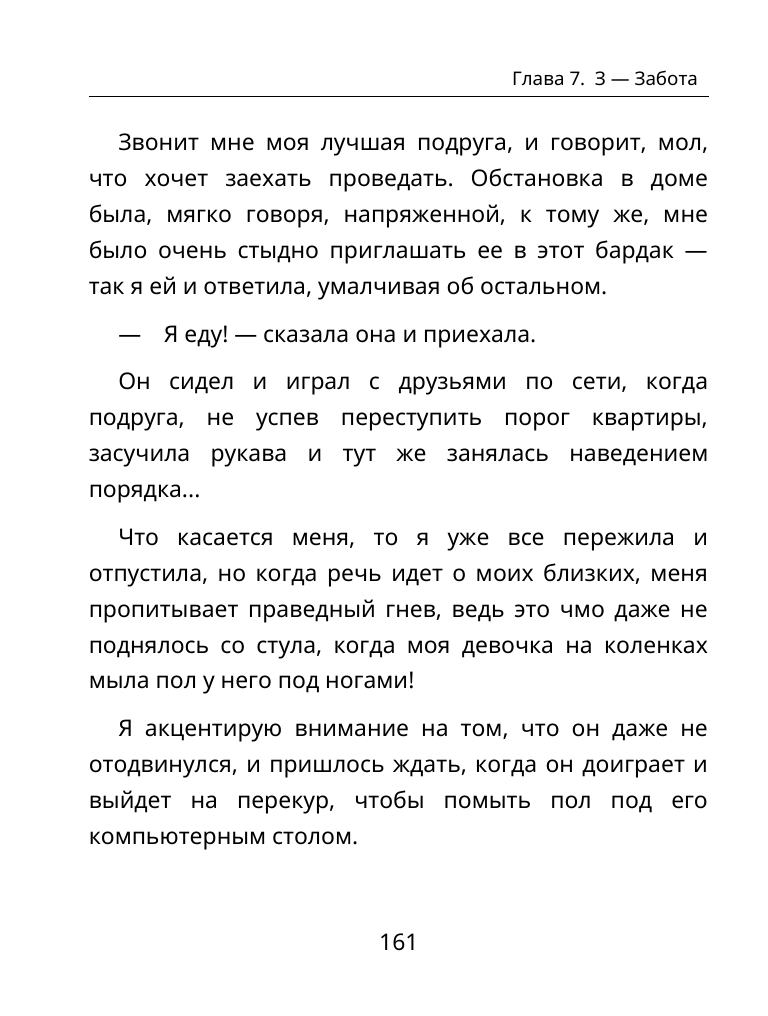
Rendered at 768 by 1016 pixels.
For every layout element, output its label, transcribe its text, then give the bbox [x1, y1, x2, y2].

list Я еду! — сказала она и приехала. [88, 317, 709, 349]
text Звонит мне моя лучшая подруга, и говорит, мол, что хочет заехать проведать. Обстановка в доме была, мягко говоря, напряженной, к тому же, мне было очень стыдно приглашать ее в этот бардак — так я ей и ответила, умалчивая об остальном. [88, 126, 709, 301]
text Я акцентирую внимание на том, что он даже не отодвинулся, и пришлось ждать, когда он доиграет и выйдет на перекур, чтобы помыть пол под его компьютерным столом. [88, 712, 709, 851]
text Что касается меня, то я уже все пережила и отпустила, но когда речь идет о моих близких, меня пропитывает праведный гнев, ведь это чмо даже не поднялось со стула, когда моя девочка на коленках мыла пол у него под ногами! [88, 521, 709, 696]
text Он сидел и играл с друзьями по сети, когда подруга, не успев переступить порог квартиры, засучила рукава и тут же занялась наведением порядка... [88, 365, 709, 504]
